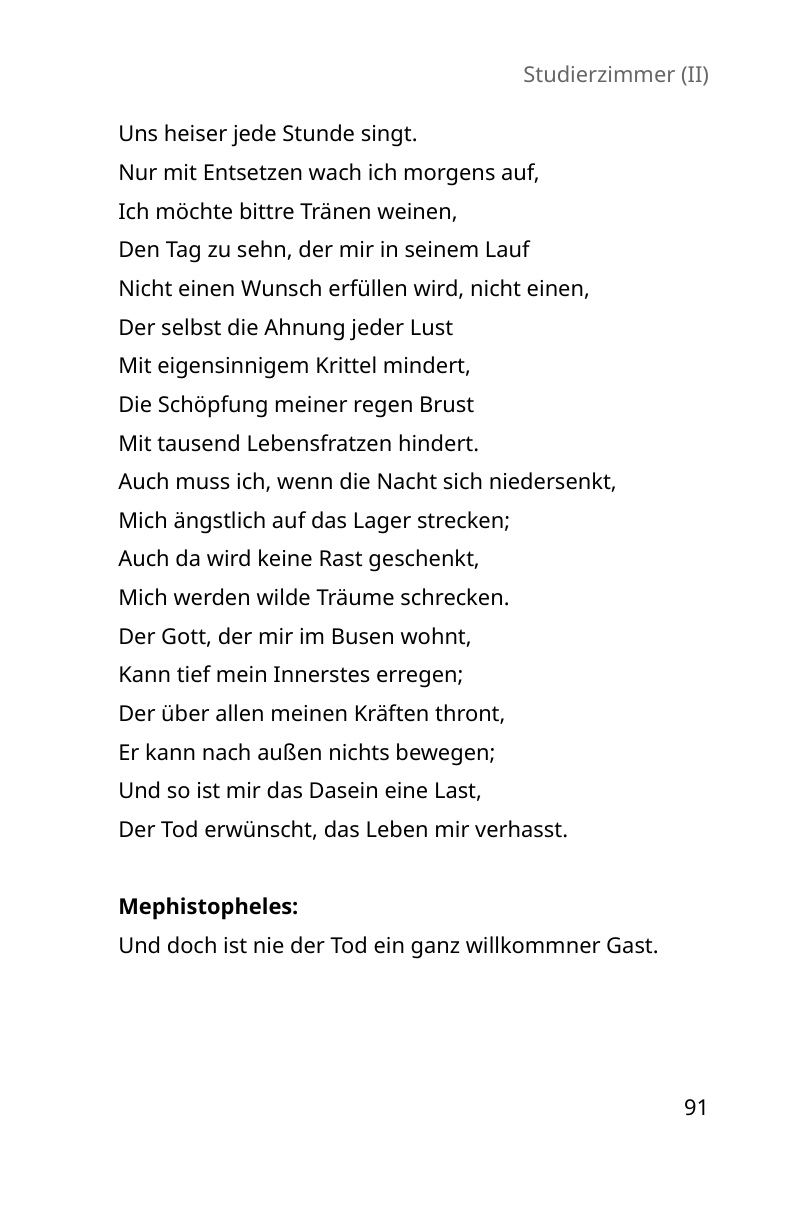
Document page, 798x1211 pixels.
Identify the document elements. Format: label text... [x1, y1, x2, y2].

text Uns heiser jede Stunde singt. Nur mit Entsetzen wach ich morgens auf, Ich möchte bittre Tränen weinen, Den Tag zu sehn, der mir in seinem Lauf Nicht einen Wunsch erfüllen wird, nicht einen, Der selbst die Ahnung jeder Lust Mit eigensinnigem Krittel mindert, Die Schöpfung meiner regen Brust Mit tausend Lebensfratzen hindert. Auch muss ich, wenn die Nacht sich niedersenkt, Mich ängstlich auf das Lager strecken; Auch da wird keine Rast geschenkt, Mich werden wilde Träume schrecken. Der Gott, der mir im Busen wohnt, Kann tief mein Innerstes erregen; Der über allen meinen Kräften thront, Er kann nach außen nichts bewegen; Und so ist mir das Dasein eine Last, Der Tod erwünscht, das Leben mir verhasst. [118, 118, 709, 844]
text Mephistopheles: Und doch ist nie der Tod ein ganz willkommner Gast. [118, 870, 709, 960]
